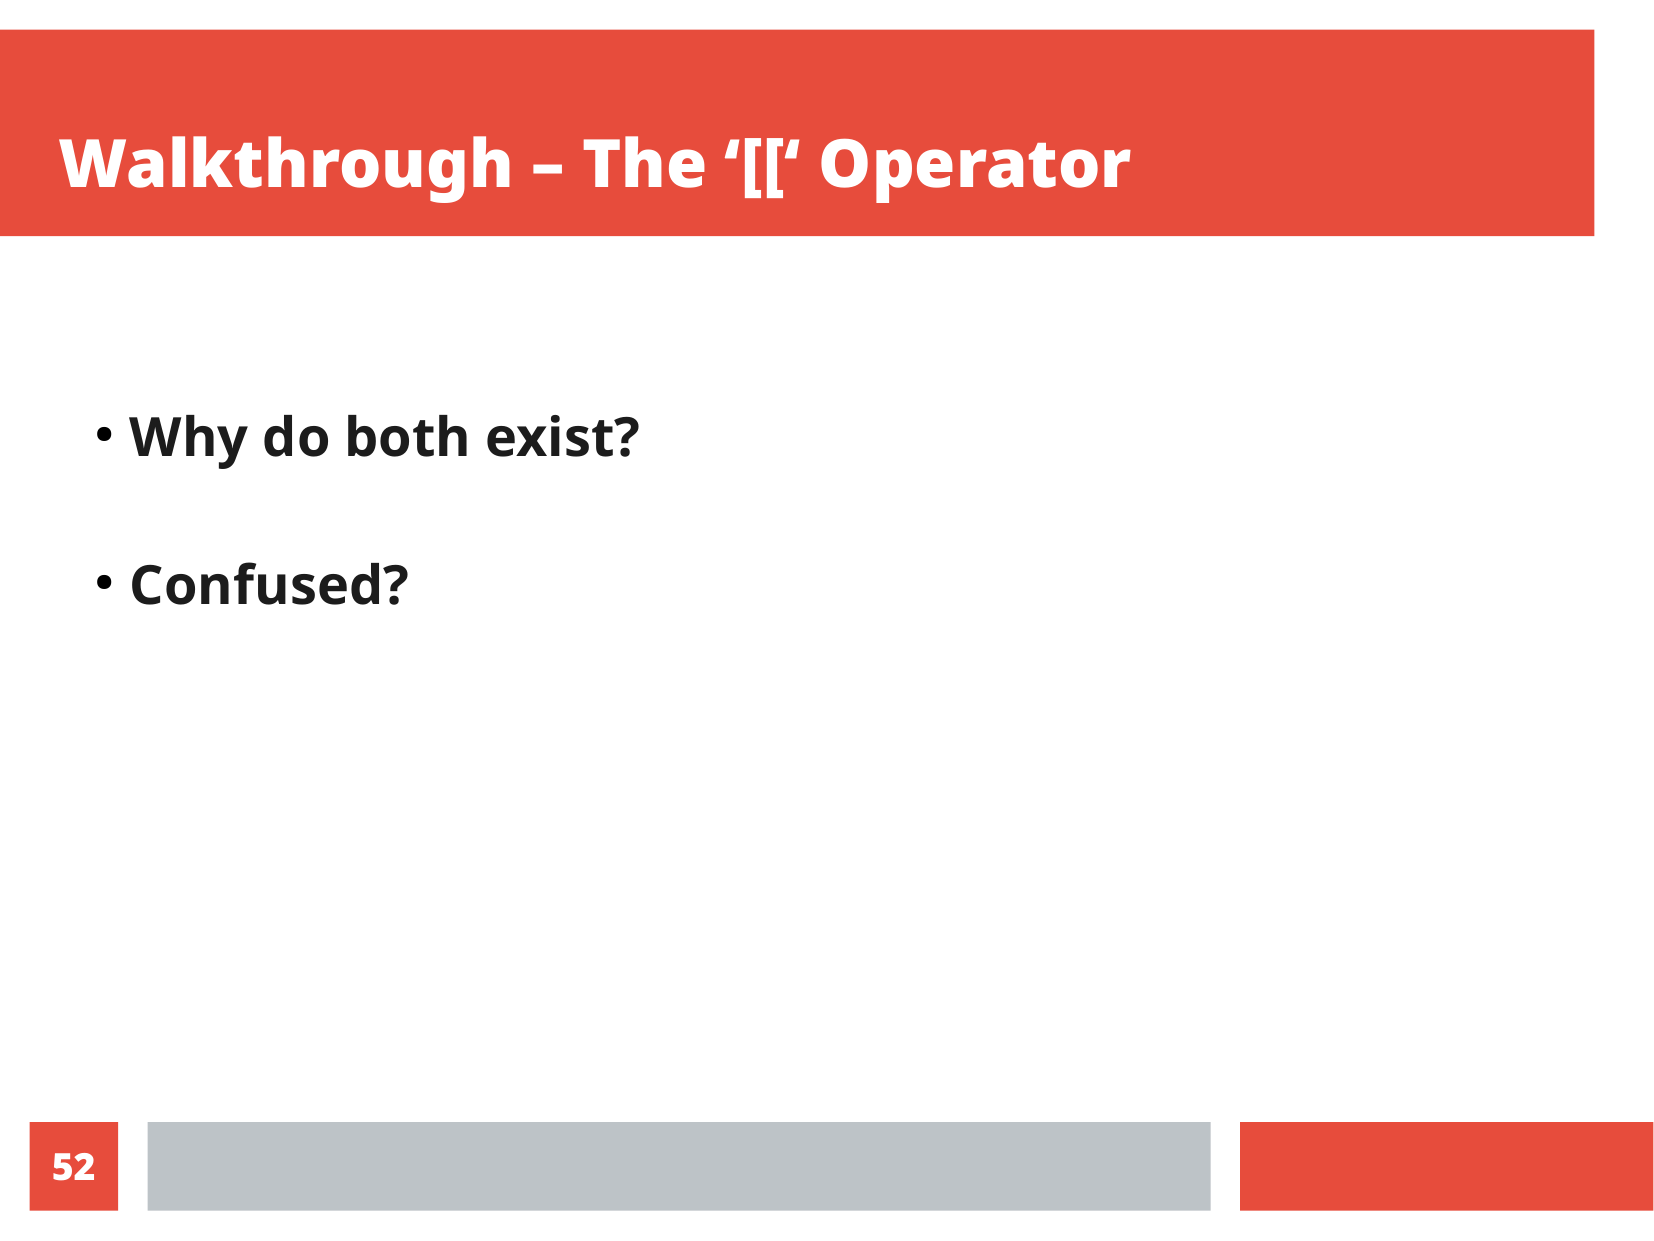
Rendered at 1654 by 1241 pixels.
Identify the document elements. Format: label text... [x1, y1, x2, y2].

subtitle Why do both exist? Confused? [59, 324, 1565, 1093]
title Walkthrough – The ‘[[‘ Operator [59, 59, 1595, 207]
